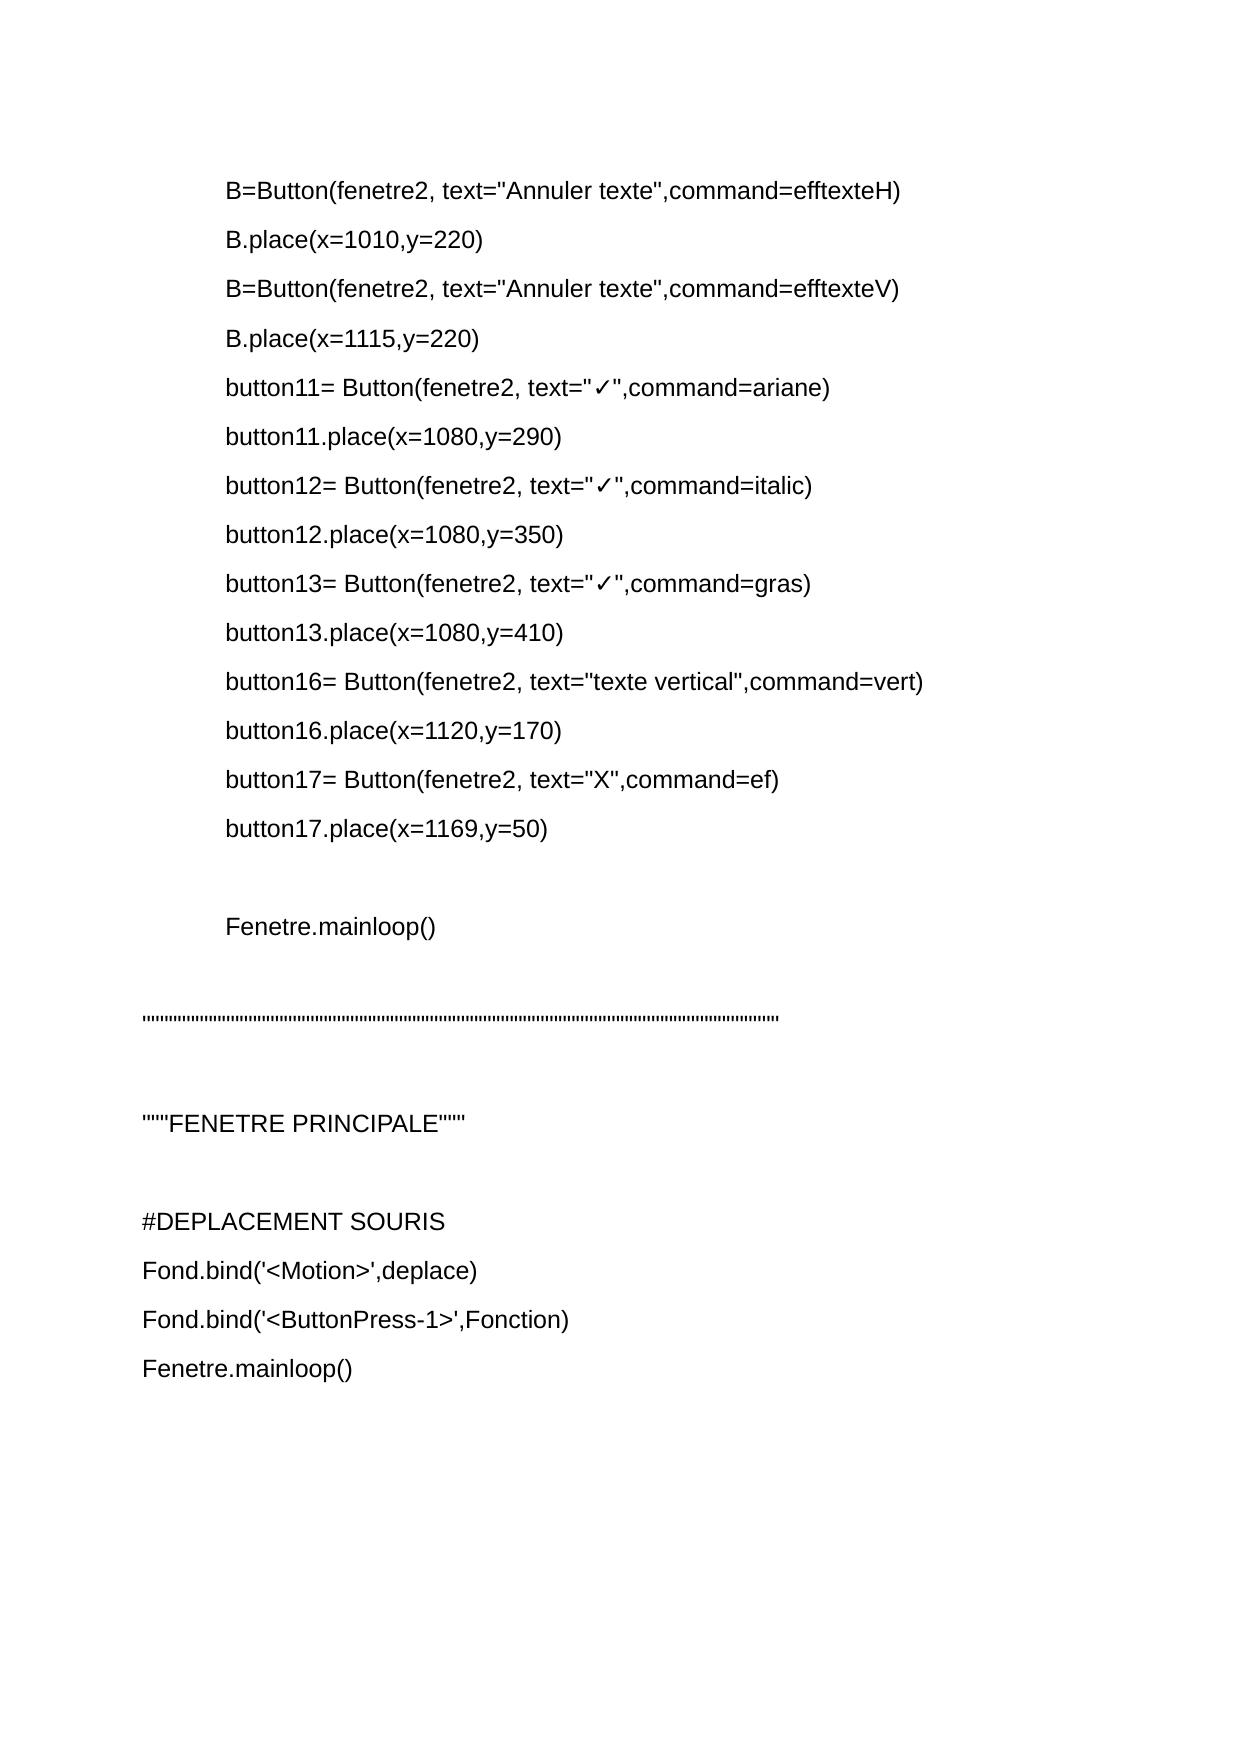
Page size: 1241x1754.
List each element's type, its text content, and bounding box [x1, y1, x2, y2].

text """""""""""""""""""""""""""""""""""""""""""""""""""""""""""""""""""""""" [118, 1010, 1122, 1039]
text button12.place(x=1080,y=350) [118, 520, 1122, 548]
text Fenetre.mainloop() [118, 912, 1122, 941]
text button17.place(x=1169,y=50) [118, 814, 1122, 843]
text B=Button(fenetre2, text="Annuler texte",command=efftexteV) [118, 274, 1122, 303]
text button12= Button(fenetre2, text="✓",command=italic) [118, 471, 1122, 499]
text B.place(x=1010,y=220) [118, 225, 1122, 254]
text button13.place(x=1080,y=410) [118, 618, 1122, 647]
text button13= Button(fenetre2, text="✓",command=gras) [118, 569, 1122, 598]
text button17= Button(fenetre2, text="X",command=ef) [118, 765, 1122, 794]
text """FENETRE PRINCIPALE""" [118, 1108, 1122, 1137]
text button11.place(x=1080,y=290) [118, 422, 1122, 450]
text Fenetre.mainloop() [118, 1354, 1122, 1383]
text button16= Button(fenetre2, text="texte vertical",command=vert) [118, 667, 1122, 696]
text button16.place(x=1120,y=170) [118, 716, 1122, 745]
text Fond.bind('<Motion>',deplace) [118, 1256, 1122, 1284]
text B=Button(fenetre2, text="Annuler texte",command=efftexteH) [118, 176, 1122, 205]
text button11= Button(fenetre2, text="✓",command=ariane) [118, 373, 1122, 401]
text B.place(x=1115,y=220) [118, 323, 1122, 352]
text #DEPLACEMENT SOURIS [118, 1207, 1122, 1235]
text Fond.bind('<ButtonPress-1>',Fonction) [118, 1305, 1122, 1333]
